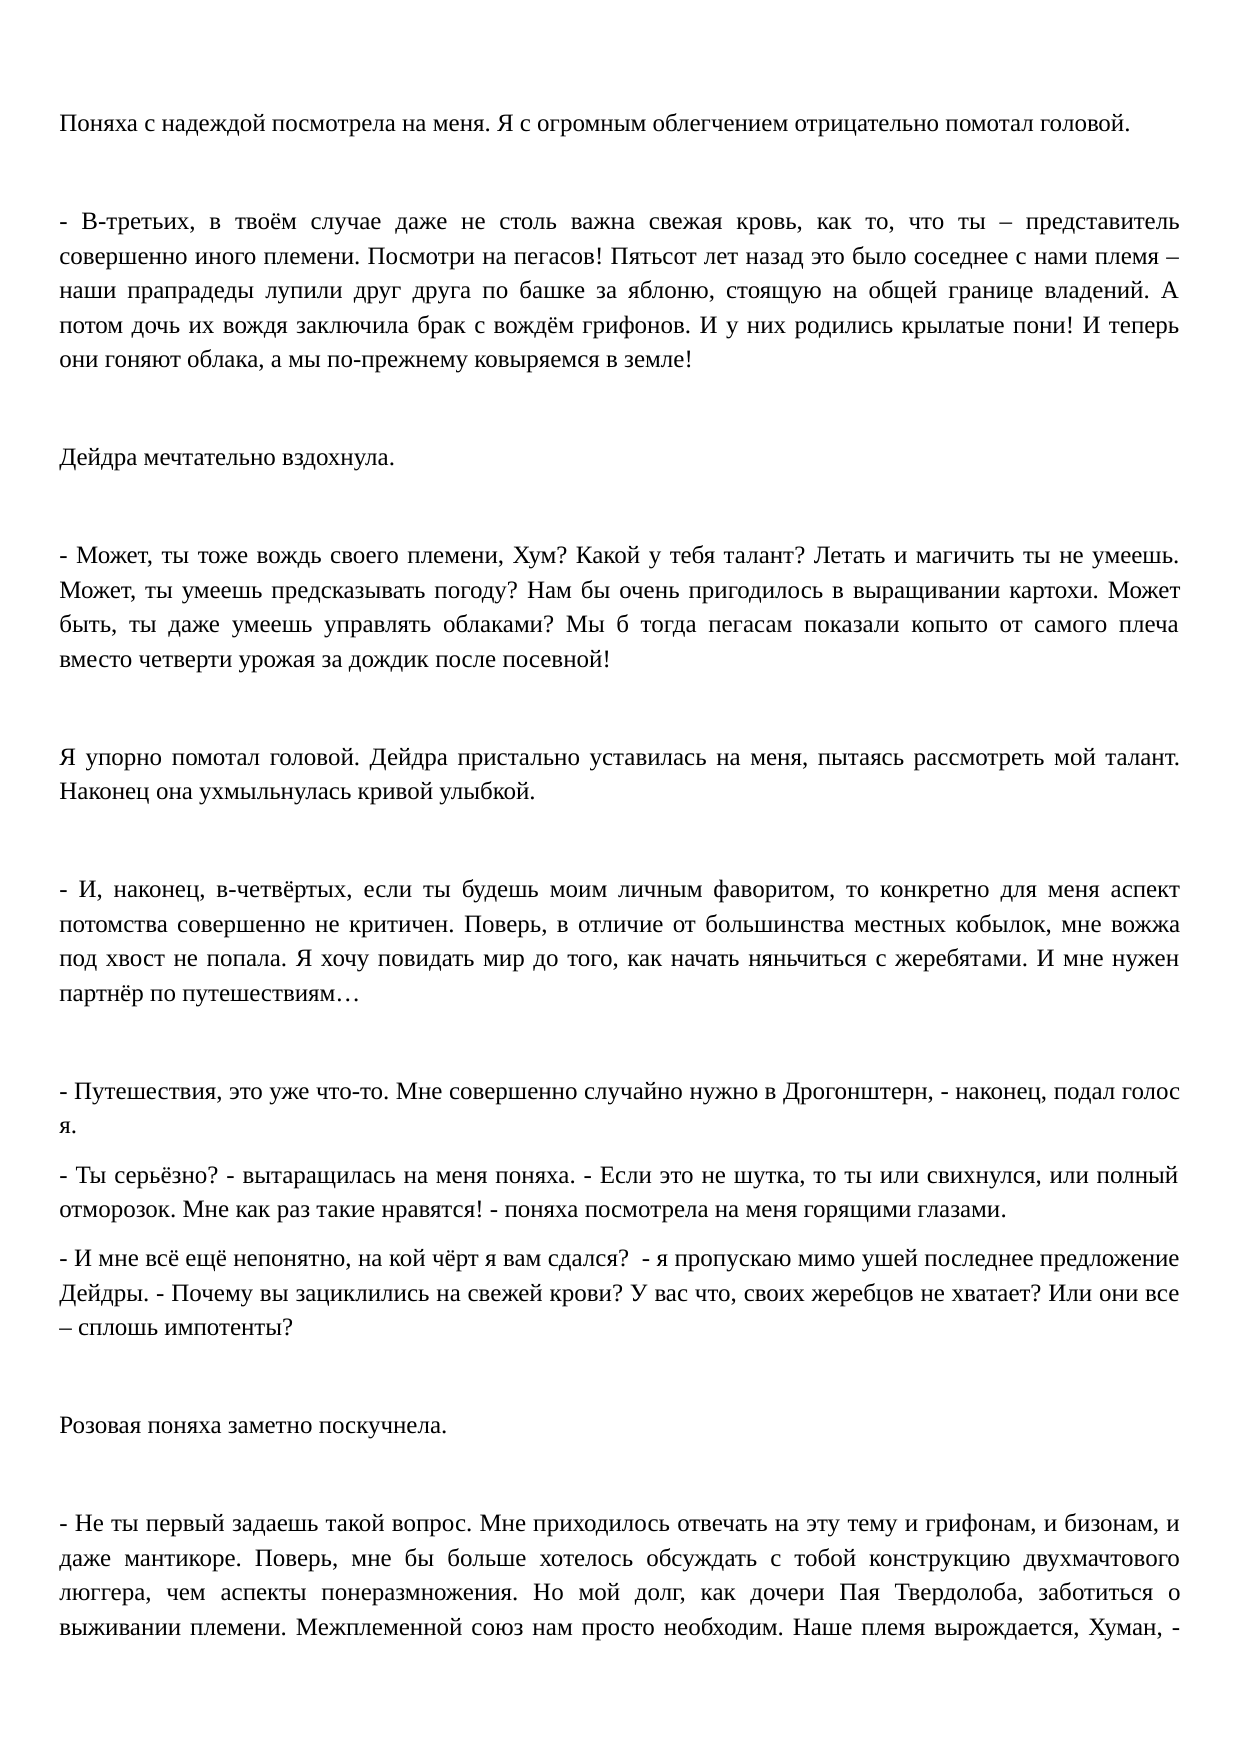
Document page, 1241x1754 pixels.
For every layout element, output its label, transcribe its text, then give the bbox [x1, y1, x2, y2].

text - Путешествия, это уже что-то. Мне совершенно случайно нужно в Дрогонштерн, - наконец, подал голос я. [59, 1076, 1181, 1139]
text Розовая поняха заметно поскучнела. [59, 1410, 1181, 1439]
text Дейдра мечтательно вздохнула. [59, 442, 1181, 471]
text - И мне всё ещё непонятно, на кой чёрт я вам сдался? - я пропускаю мимо ушей последнее предложение Дейдры. - Почему вы зациклились на свежей крови? У вас что, своих жеребцов не хватает? Или они все – сплошь импотенты? [59, 1243, 1181, 1341]
text - Может, ты тоже вождь своего племени, Хум? Какой у тебя талант? Летать и магичить ты не умеешь. Может, ты умеешь предсказывать погоду? Нам бы очень пригодилось в выращивании картохи. Может быть, ты даже умеешь управлять облаками? Мы б тогда пегасам показали копыто от самого плеча вместо четверти урожая за дождик после посевной! [59, 540, 1181, 673]
text Поняха с надеждой посмотрела на меня. Я с огромным облегчением отрицательно помотал головой. [59, 108, 1181, 137]
text - Ты серьёзно? - вытаращилась на меня поняха. - Если это не шутка, то ты или свихнулся, или полный отморозок. Мне как раз такие нравятся! - поняха посмотрела на меня горящими глазами. [59, 1160, 1181, 1223]
text - И, наконец, в-четвёртых, если ты будешь моим личным фаворитом, то конкретно для меня аспект потомства совершенно не критичен. Поверь, в отличие от большинства местных кобылок, мне вожжа под хвост не попала. Я хочу повидать мир до того, как начать няньчиться с жеребятами. И мне нужен партнёр по путешествиям… [59, 874, 1181, 1007]
text - Не ты первый задаешь такой вопрос. Мне приходилось отвечать на эту тему и грифонам, и бизонам, и даже мантикоре. Поверь, мне бы больше хотелось обсуждать с тобой конструкцию двухмачтового люггера, чем аспекты понеразмножения. Но мой долг, как дочери Пая Твердолоба, заботиться о выживании племени. Межплеменной союз нам просто необходим. Наше племя вырождается, Хуман, [59, 1508, 1181, 1641]
text Я упорно помотал головой. Дейдра пристально уставилась на меня, пытаясь рассмотреть мой талант. Наконец она ухмыльнулась кривой улыбкой. [59, 742, 1181, 805]
text - В-третьих, в твоём случае даже не столь важна свежая кровь, как то, что ты – представитель совершенно иного племени. Посмотри на пегасов! Пятьсот лет назад это было соседнее с нами племя – наши прапрадеды лупили друг друга по башке за яблоню, стоящую на общей границе владений. А потом дочь их вождя заключила брак с вождём грифонов. И у них родились крылатые пони! И теперь они гоняют облака, а мы по-прежнему ковыряемся в земле! [59, 206, 1181, 373]
